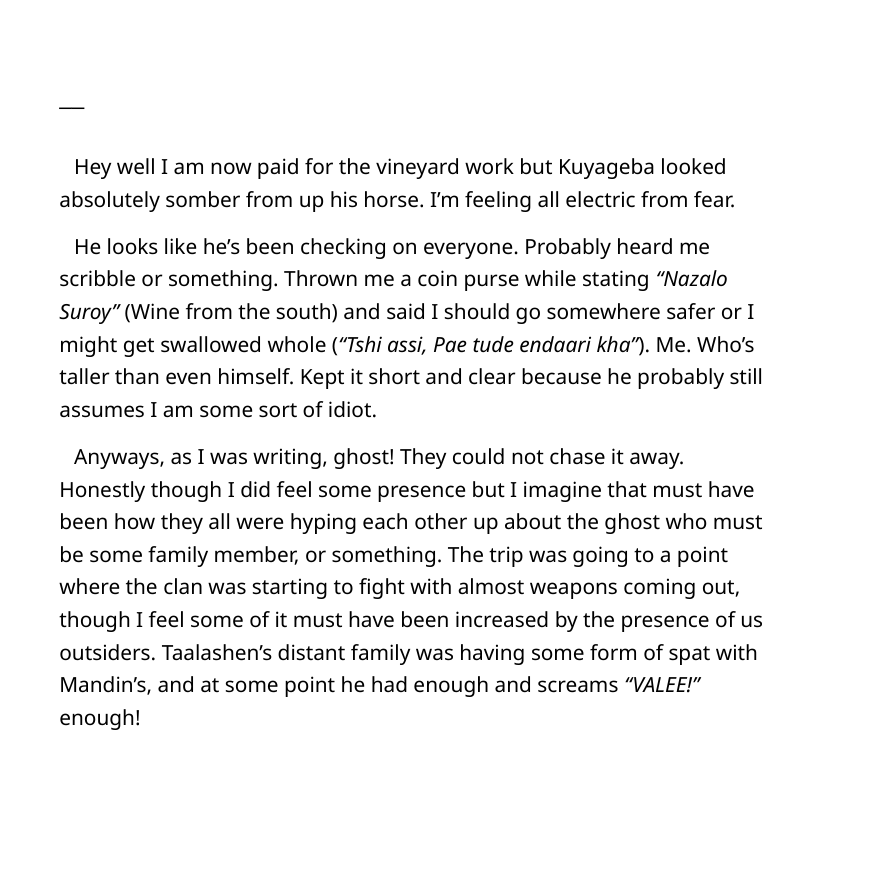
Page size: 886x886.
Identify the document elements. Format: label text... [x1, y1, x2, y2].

text Hey well I am now paid for the vineyard work but Kuyageba looked absolutely somber from up his horse. I’m feeling all electric from fear. [59, 152, 768, 213]
text He looks like he’s been checking on everyone. Probably heard me scribble or something. Thrown me a coin purse while stating “Nazalo Suroy” (Wine from the south) and said I should go somewhere safer or I might get swallowed whole (“Tshi assi, Pae tude endaari kha”). Me. Who’s taller than even himself. Kept it short and clear because he probably still assumes I am some sort of idiot. [59, 232, 768, 423]
text Anyways, as I was writing, ghost! They could not chase it away. Honestly though I did feel some presence but I imagine that must have been how they all were hyping each other up about the ghost who must be some family member, or something. The trip was going to a point where the clan was starting to fight with almost weapons coming out, though I feel some of it must have been increased by the presence of us outsiders. Taalashen’s distant family was having some form of spat with Mandin’s, and at some point he had enough and screams “VALEE!” enough! [59, 442, 768, 731]
subtitle –– [59, 88, 768, 123]
